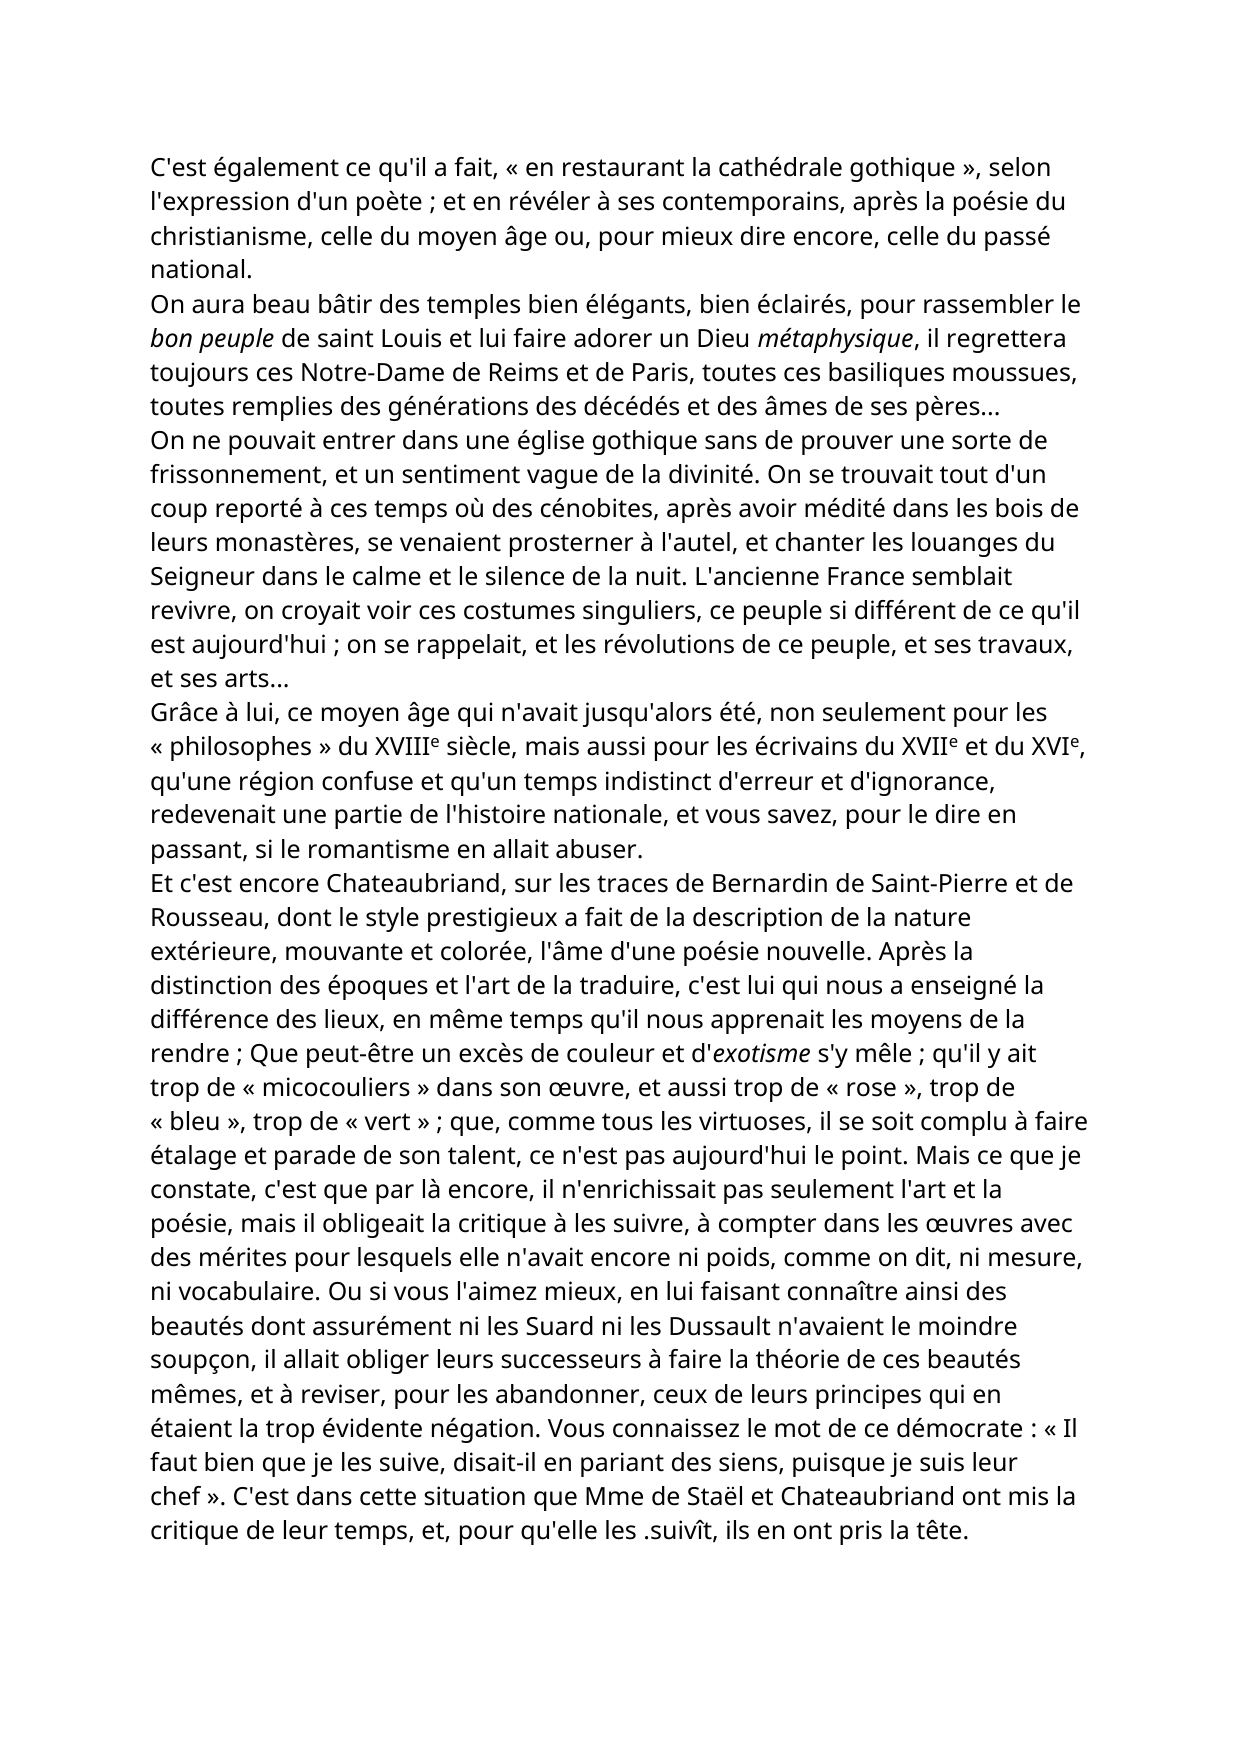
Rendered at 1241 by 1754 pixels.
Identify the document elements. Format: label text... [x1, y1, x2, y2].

text On ne pouvait entrer dans une église gothique sans de prouver une sorte de frissonnement, et un sentiment vague de la divinité. On se trouvait tout d'un coup reporté à ces temps où des cénobites, après avoir médité dans les bois de leurs monastères, se venaient prosterner à l'autel, et chanter les louanges du Seigneur dans le calme et le silence de la nuit. L'ancienne France semblait revivre, on croyait voir ces costumes singuliers, ce peuple si différent de ce qu'il est aujourd'hui ; on se rappelait, et les révolutions de ce peuple, et ses travaux, et ses arts... [150, 422, 1091, 695]
text On aura beau bâtir des temples bien élégants, bien éclairés, pour rassembler le bon peuple de saint Louis et lui faire adorer un Dieu métaphysique, il regrettera toujours ces Notre-Dame de Reims et de Paris, toutes ces basiliques moussues, toutes remplies des générations des décédés et des âmes de ses pères... [150, 286, 1091, 422]
text C'est également ce qu'il a fait, « en restaurant la cathédrale gothique », selon l'expression d'un poète ; et en révéler à ses contemporains, après la poésie du christianisme, celle du moyen âge ou, pour mieux dire encore, celle du passé national. [150, 150, 1091, 286]
text Et c'est encore Chateaubriand, sur les traces de Bernardin de Saint-Pierre et de Rousseau, dont le style prestigieux a fait de la description de la nature extérieure, mouvante et colorée, l'âme d'une poésie nouvelle. Après la distinction des époques et l'art de la traduire, c'est lui qui nous a enseigné la différence des lieux, en même temps qu'il nous apprenait les moyens de la rendre ; Que peut-être un excès de couleur et d'exotisme s'y mêle ; qu'il y ait trop de « micocouliers » dans son œuvre, et aussi trop de « rose », trop de « bleu », trop de « vert » ; que, comme tous les virtuoses, il se soit complu à faire étalage et parade de son talent, ce n'est pas aujourd'hui le point. Mais ce que je constate, c'est que par là encore, il n'enrichissait pas seulement l'art et la poésie, mais il obligeait la critique à les suivre, à compter dans les œuvres avec des mérites pour lesquels elle n'avait encore ni poids, comme on dit, ni mesure, ni vocabulaire. Ou si vous l'aimez mieux, en lui faisant connaître ainsi des beautés dont assurément ni les Suard ni les Dussault n'avaient le moindre soupçon, il allait obliger leurs successeurs à faire la théorie de ces beautés mêmes, et à reviser, pour les abandonner, ceux de leurs principes qui en étaient la trop évidente négation. Vous connaissez le mot de ce démocrate : « Il faut bien que je les suive, disait-il en pariant des siens, puisque je suis leur chef ». C'est dans cette situation que Mme de Staël et Chateaubriand ont mis la critique de leur temps, et, pour qu'elle les .suivît, ils en ont pris la tête. [150, 865, 1091, 1547]
text Grâce à lui, ce moyen âge qui n'avait jusqu'alors été, non seulement pour les « philosophes » du XVIIIe siècle, mais aussi pour les écrivains du XVIIe et du XVIe, qu'une région confuse et qu'un temps indistinct d'erreur et d'ignorance, redevenait une partie de l'histoire nationale, et vous savez, pour le dire en passant, si le romantisme en allait abuser. [150, 695, 1091, 865]
